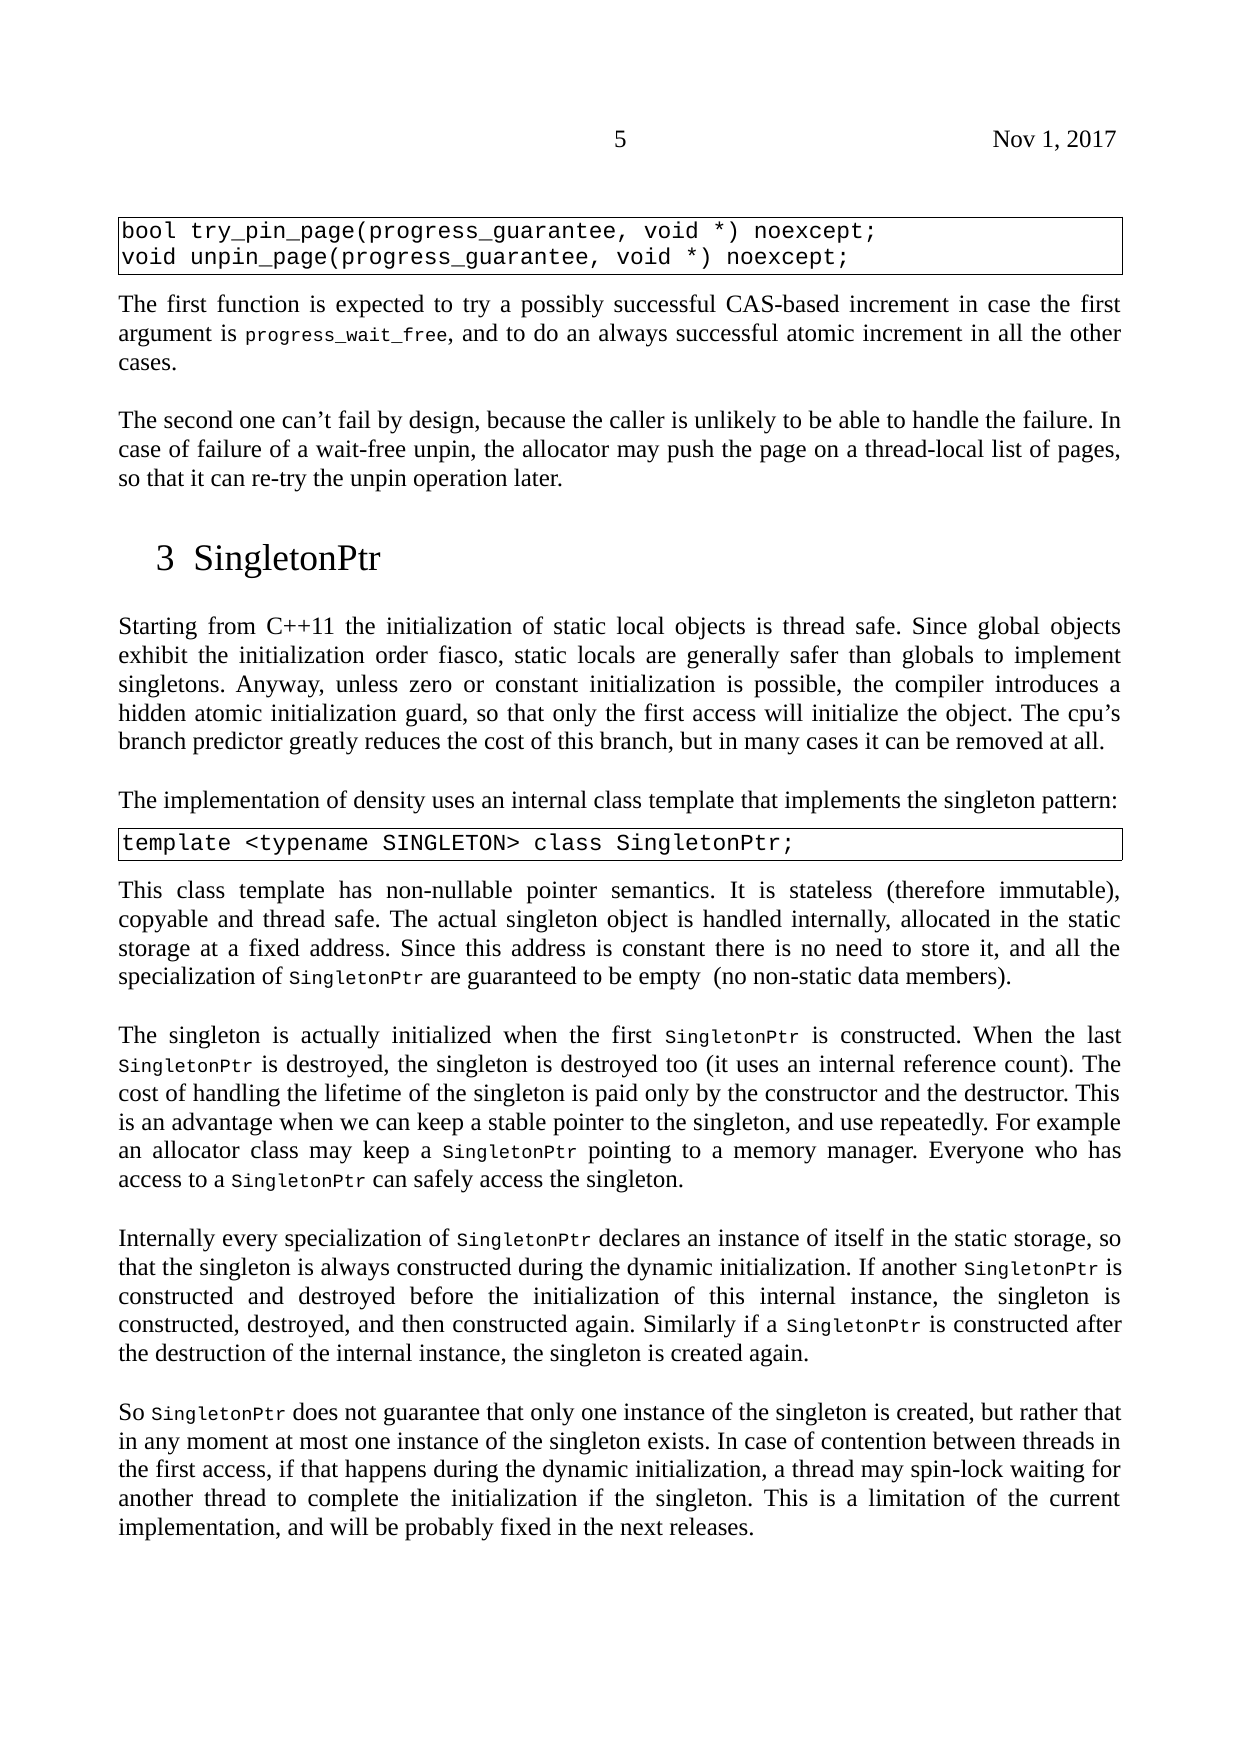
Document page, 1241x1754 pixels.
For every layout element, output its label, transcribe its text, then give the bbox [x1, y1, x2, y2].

text The singleton is actually initialized when the first SingletonPtr is constructed. When the last SingletonPtr is destroyed, the singleton is destroyed too (it uses an internal reference count). The cost of handling the lifetime of the singleton is paid only by the constructor and the destructor. This is an advantage when we can keep a stable pointer to the singleton, and use repeatedly. For example an allocator class may keep a SingletonPtr pointing to a memory manager. Everyone who has access to a SingletonPtr can safely access the singleton. [118, 1020, 1122, 1193]
text The first function is expected to try a possibly successful CAS-based increment in case the first argument is progress_wait_free, and to do an always successful atomic increment in all the other cases. [118, 289, 1122, 376]
text So SingletonPtr does not guarantee that only one instance of the singleton is created, but rather that in any moment at most one instance of the singleton exists. In case of contention between threads in the first access, if that happens during the dynamic initialization, a thread may spin-lock waiting for another thread to complete the initialization if the singleton. This is a limitation of the current implementation, and will be probably fixed in the next releases. [118, 1397, 1122, 1541]
text The second one can’t fail by design, because the caller is unlikely to be able to handle the failure. In case of failure of a wait-free unpin, the allocator may push the page on a thread-local list of pages, so that it can re-try the unpin operation later. [118, 405, 1122, 492]
text void unpin_page(progress_guarantee, void *) noexcept; [119, 242, 1122, 274]
text This class template has non-nullable pointer semantics. It is stateless (therefore immutable), copyable and thread safe. The actual singleton object is handled internally, allocated in the static storage at a fixed address. Since this address is constant there is no need to store it, and all the specialization of SingletonPtr are guaranteed to be empty (no non-static data members). [118, 875, 1122, 990]
text Starting from C++11 the initialization of static local objects is thread safe. Since global objects exhibit the initialization order fiasco, static locals are generally safer than globals to implement singletons. Anyway, unless zero or constant initialization is possible, the compiler introduces a hidden atomic initialization guard, so that only the first access will initialize the object. The cpu’s branch predictor greatly reduces the cost of this branch, but in many cases it can be removed at all. [118, 611, 1122, 755]
text bool try_pin_page(progress_guarantee, void *) noexcept; [119, 218, 1122, 242]
text Internally every specialization of SingletonPtr declares an instance of itself in the static storage, so that the singleton is always constructed during the dynamic initialization. If another SingletonPtr is constructed and destroyed before the initialization of this internal instance, the singleton is constructed, destroyed, and then constructed again. Similarly if a SingletonPtr is constructed after the destruction of the internal instance, the singleton is created again. [118, 1223, 1122, 1367]
text The implementation of density uses an internal class template that implements the singleton pattern: [118, 785, 1122, 813]
subtitle SingletonPtr [156, 536, 1122, 579]
text template <typename SINGLETON> class SingletonPtr; [119, 829, 1122, 860]
